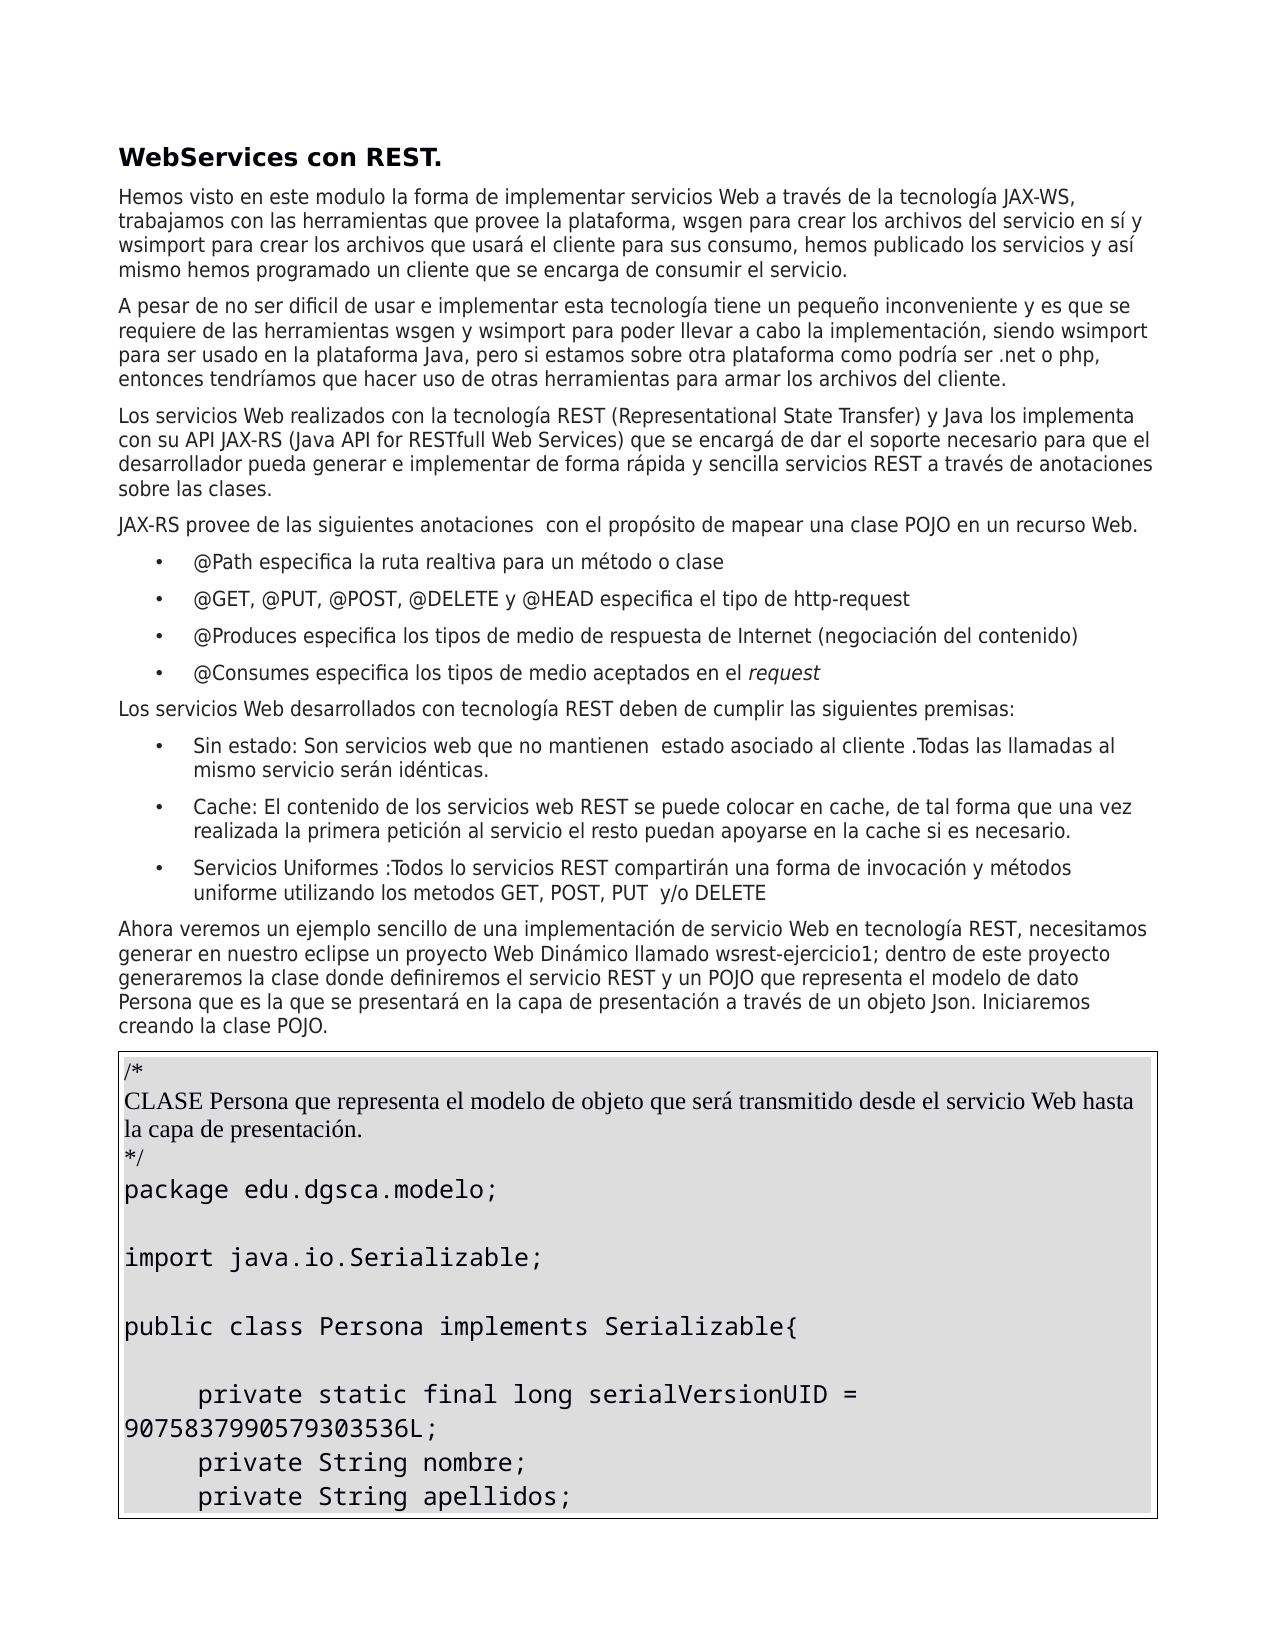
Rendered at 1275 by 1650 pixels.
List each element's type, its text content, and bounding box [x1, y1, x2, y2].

text JAX-RS provee de las siguientes anotaciones con el propósito de mapear una clase POJO en un recurso Web. [118, 513, 1157, 538]
list @Produces especifica los tipos de medio de respuesta de Internet (negociación del contenido) [156, 624, 1157, 648]
text A pesar de no ser dificil de usar e implementar esta tecnología tiene un pequeño inconveniente y es que se requiere de las herramientas wsgen y wsimport para poder llevar a cabo la implementación, siendo wsimport para ser usado en la plataforma Java, pero si estamos sobre otra plataforma como podría ser .net o php, entonces tendríamos que hacer uso de otras herramientas para armar los archivos del cliente. [118, 294, 1157, 391]
list Sin estado: Son servicios web que no mantienen estado asociado al cliente .Todas las llamadas al mismo servicio serán idénticas. [156, 734, 1157, 783]
text Los servicios Web realizados con la tecnología REST (Representational State Transfer) y Java los implementa con su API JAX-RS (Java API for RESTfull Web Services) que se encargá de dar el soporte necesario para que el desarrollador pueda generar e implementar de forma rápida y sencilla servicios REST a través de anotaciones sobre las clases. [118, 404, 1157, 501]
text Ahora veremos un ejemplo sencillo de una implementación de servicio Web en tecnología REST, necesitamos generar en nuestro eclipse un proyecto Web Dinámico llamado wsrest-ejercicio1; dentro de este proyecto generaremos la clase donde definiremos el servicio REST y un POJO que representa el modelo de dato Persona que es la que se presentará en la capa de presentación a través de un objeto Json. Iniciaremos creando la clase POJO. [118, 917, 1157, 1039]
text Hemos visto en este modulo la forma de implementar servicios Web a través de la tecnología JAX-WS, trabajamos con las herramientas que provee la plataforma, wsgen para crear los archivos del servicio en sí y wsimport para crear los archivos que usará el cliente para sus consumo, hemos publicado los servicios y así mismo hemos programado un cliente que se encarga de consumir el servicio. [118, 185, 1157, 282]
list @GET, @PUT, @POST, @DELETE y @HEAD especifica el tipo de http-request [156, 587, 1157, 611]
subtitle WebServices con REST. [118, 143, 1157, 172]
list @Consumes especifica los tipos de medio aceptados en el request [156, 661, 1157, 685]
list Cache: El contenido de los servicios web REST se puede colocar en cache, de tal forma que una vez realizada la primera petición al servicio el resto puedan apoyarse en la cache si es necesario. [156, 795, 1157, 844]
list Servicios Uniformes :Todos lo servicios REST compartirán una forma de invocación y métodos uniforme utilizando los metodos GET, POST, PUT y/o DELETE [156, 856, 1157, 905]
list @Path especifica la ruta realtiva para un método o clase [156, 550, 1157, 574]
text Los servicios Web desarrollados con tecnología REST deben de cumplir las siguientes premisas: [118, 697, 1157, 722]
table_header /* CLASE Persona que representa el modelo de objeto que será transmitido desde el servicio Web hasta la capa de presentación. */ package edu.dgsca.modelo; import java.io.Serializable; public class Persona implements Serializable{ private static final long serialVersionUID = 9075837990579303536L; private String nombre; private String apellidos; [119, 1052, 1157, 1518]
